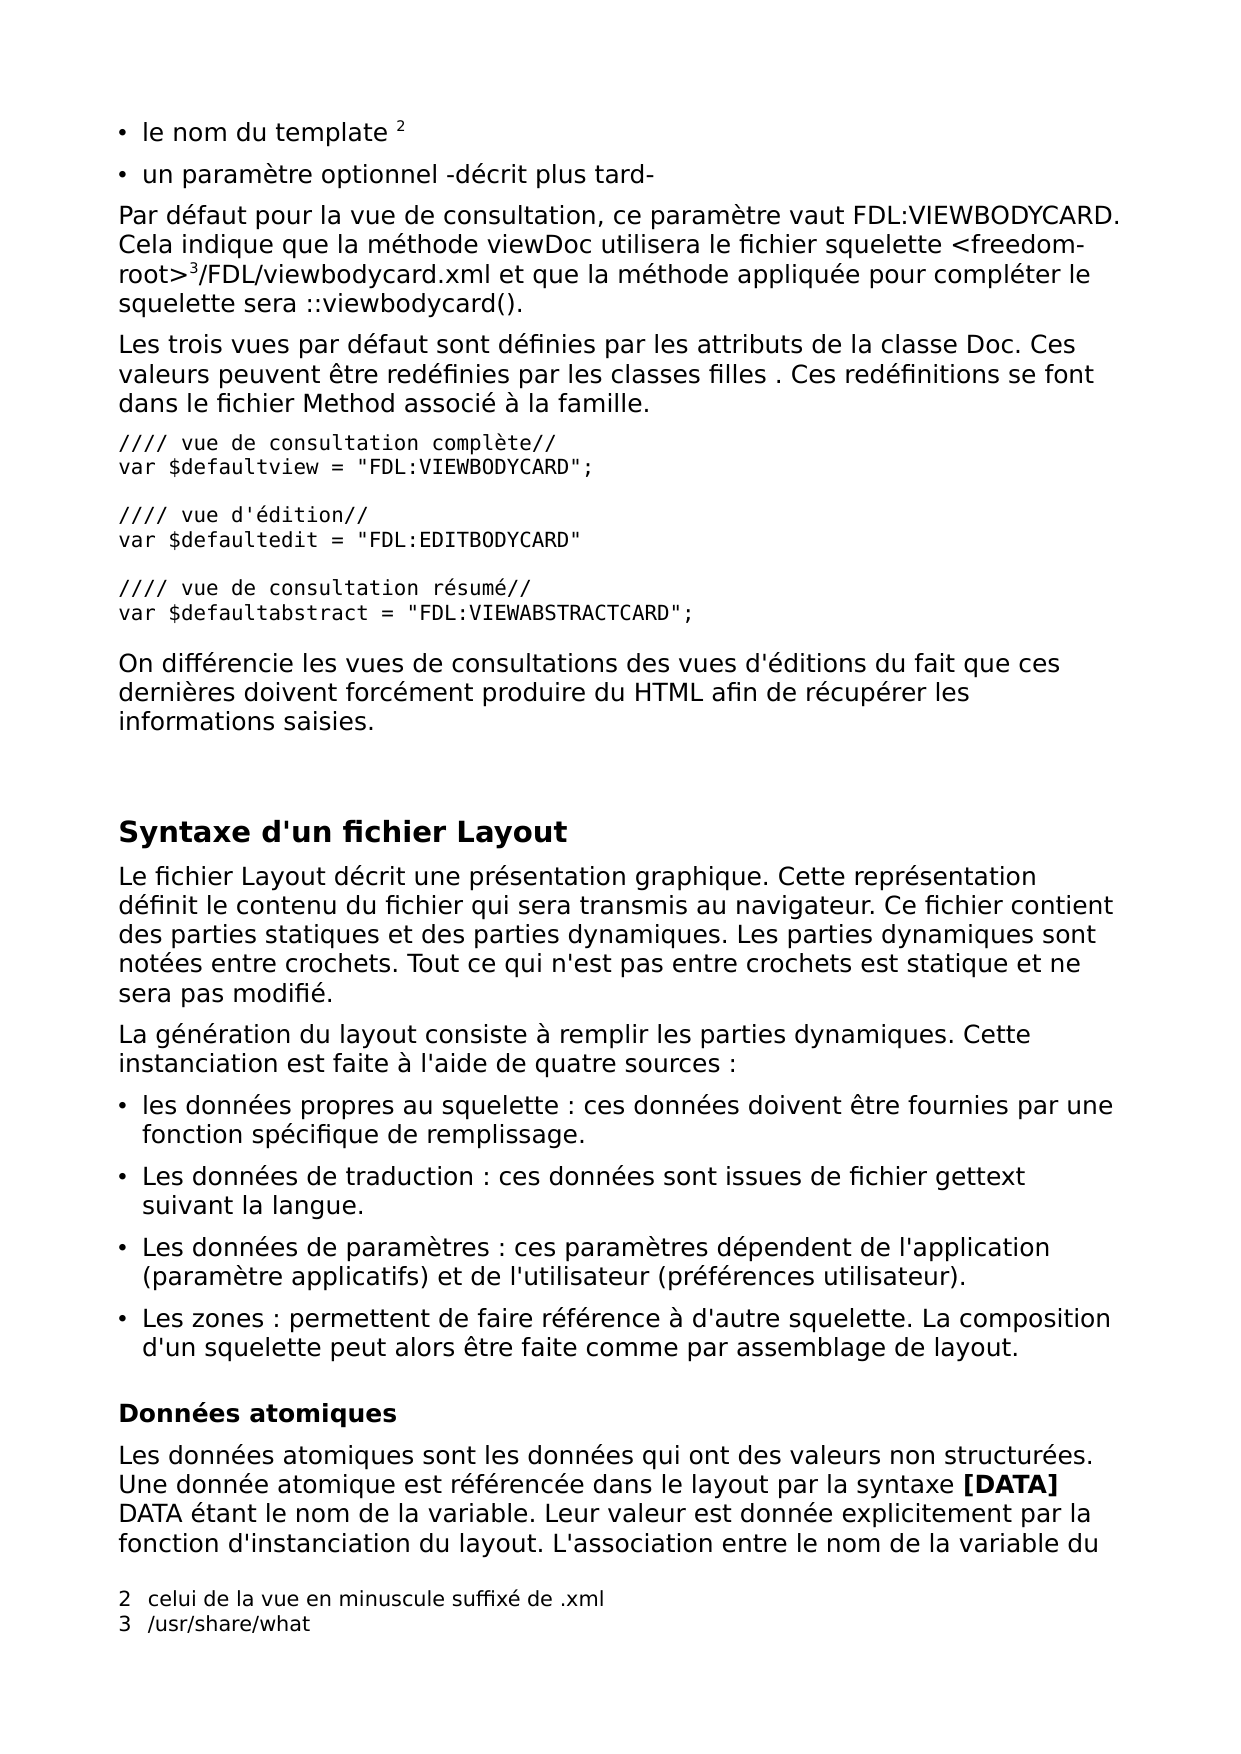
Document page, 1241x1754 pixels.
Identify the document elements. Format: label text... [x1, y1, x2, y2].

list Les zones : permettent de faire référence à d'autre squelette. La composition d'un squelette peut alors être faite comme par assemblage de layout. [118, 1304, 1122, 1362]
list Les données de traduction : ces données sont issues de fichier gettext suivant la langue. [118, 1162, 1122, 1221]
list les données propres au squelette : ces données doivent être fournies par une fonction spécifique de remplissage. [118, 1091, 1122, 1150]
text La génération du layout consiste à remplir les parties dynamiques. Cette instanciation est faite à l'aide de quatre sources : [118, 1021, 1122, 1079]
text Le fichier Layout décrit une présentation graphique. Cette représentation définit le contenu du fichier qui sera transmis au navigateur. Ce fichier contient des parties statiques et des parties dynamiques. Les parties dynamiques sont notées entre crochets. Tout ce qui n'est pas entre crochets est statique et ne sera pas modifié. [118, 862, 1122, 1008]
text Les trois vues par défaut sont définies par les attributs de la classe Doc. Ces valeurs peuvent être redéfinies par les classes filles . Ces redéfinitions se font dans le fichier Method associé à la famille. [118, 331, 1122, 418]
list Les données de paramètres : ces paramètres dépendent de l'application (paramètre applicatifs) et de l'utilisateur (préférences utilisateur). [118, 1233, 1122, 1291]
text //// vue de consultation complète// var $defaultview = "FDL:VIEWBODYCARD"; //// vue d'édition// var $defaultedit = "FDL:EDITBODYCARD" //// vue de consultation résumé// var $defaultabstract = "FDL:VIEWABSTRACTCARD"; [118, 431, 1122, 649]
list un paramètre optionnel -décrit plus tard- [118, 160, 1122, 189]
list le nom du template [118, 118, 1122, 147]
list celui de la vue en minuscule suffixé de .xml [118, 1587, 1122, 1612]
text Les données atomiques sont les données qui ont des valeurs non structurées. Une donnée atomique est référencée dans le layout par la syntaxe [DATA] DATA étant le nom de la variable. Leur valeur est donnée explicitement par la fonction d'instanciation du layout. L'association entre le nom de la variable du [118, 1441, 1122, 1558]
text On différencie les vues de consultations des vues d'éditions du fait que ces dernières doivent forcément produire du HTML afin de récupérer les informations saisies. [118, 649, 1122, 737]
text Par défaut pour la vue de consultation, ce paramètre vaut FDL:VIEWBODYCARD. Cela indique que la méthode viewDoc utilisera le fichier squelette <freedom-root>/FDL/viewbodycard.xml et que la méthode appliquée pour compléter le squelette sera ::viewbodycard(). [118, 201, 1122, 318]
subtitle Données atomiques [118, 1400, 1122, 1429]
text /usr/share/what [118, 1612, 1122, 1636]
subtitle Syntaxe d'un fichier Layout [118, 816, 1122, 850]
